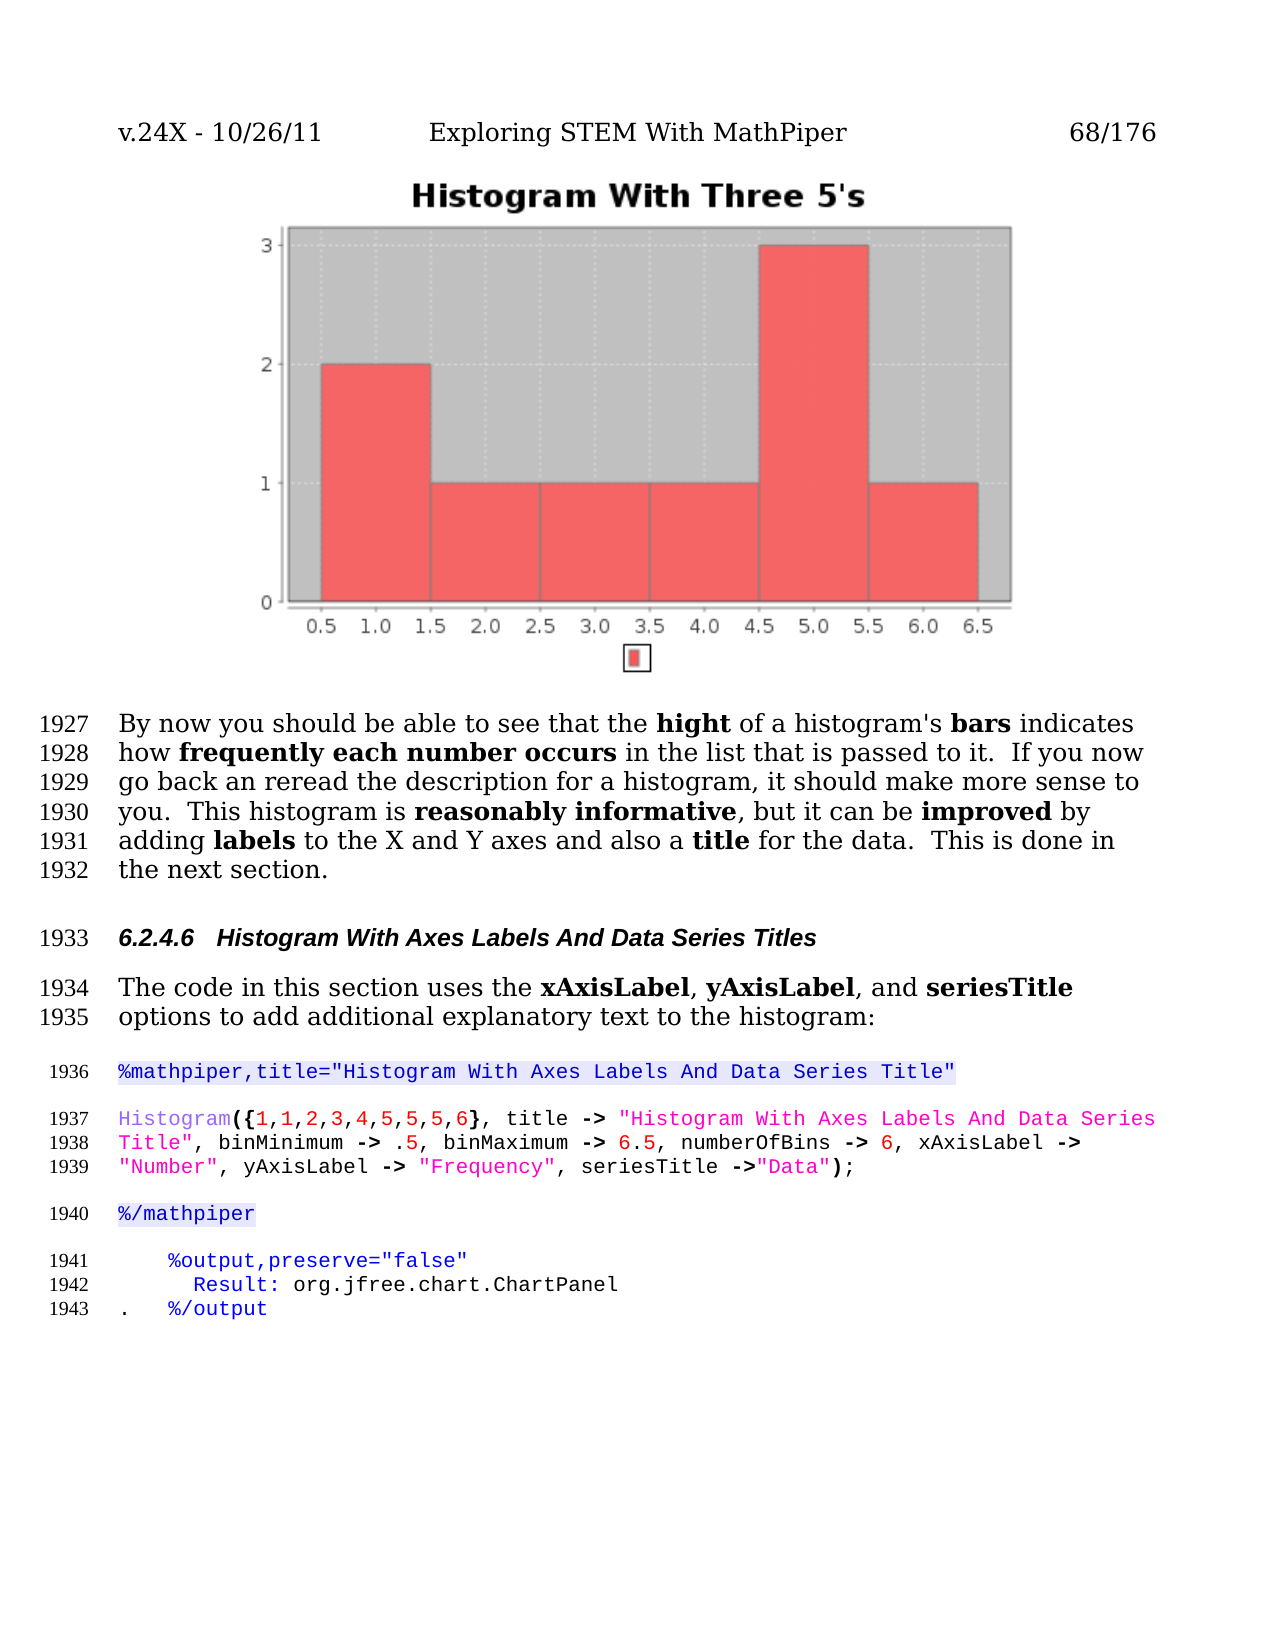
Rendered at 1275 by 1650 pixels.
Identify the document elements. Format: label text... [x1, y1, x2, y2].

text . %/output [118, 1298, 1157, 1321]
text %mathpiper,title="Histogram With Axes Labels And Data Series Title" [118, 1061, 1157, 1085]
text %/mathpiper [118, 1203, 1157, 1227]
text Result: org.jfree.chart.ChartPanel [118, 1274, 1157, 1298]
subtitle Histogram With Axes Labels And Data Series Titles [118, 923, 1157, 952]
text The code in this section uses the xAxisLabel, yAxisLabel, and seriesTitle options to add additional explanatory text to the histogram: [118, 973, 1157, 1031]
picture [245, 176, 1030, 674]
text Histogram({1,1,2,3,4,5,5,5,6}, title -> "Histogram With Axes Labels And Data Series Title", binMinimum -> .5, binMaximum -> 6.5, numberOfBins -> 6, xAxisLabel -> "Number", yAxisLabel -> "Frequency", seriesTitle ->"Data"); [118, 1108, 1157, 1179]
text By now you should be able to see that the hight of a histogram's bars indicates how frequently each number occurs in the list that is passed to it. If you now go back an reread the description for a histogram, it should make more sense to you. This histogram is reasonably informative, but it can be improved by adding labels to the X and Y axes and also a title for the data. This is done in the next section. [118, 708, 1157, 884]
text %output,preserve="false" [118, 1250, 1157, 1274]
